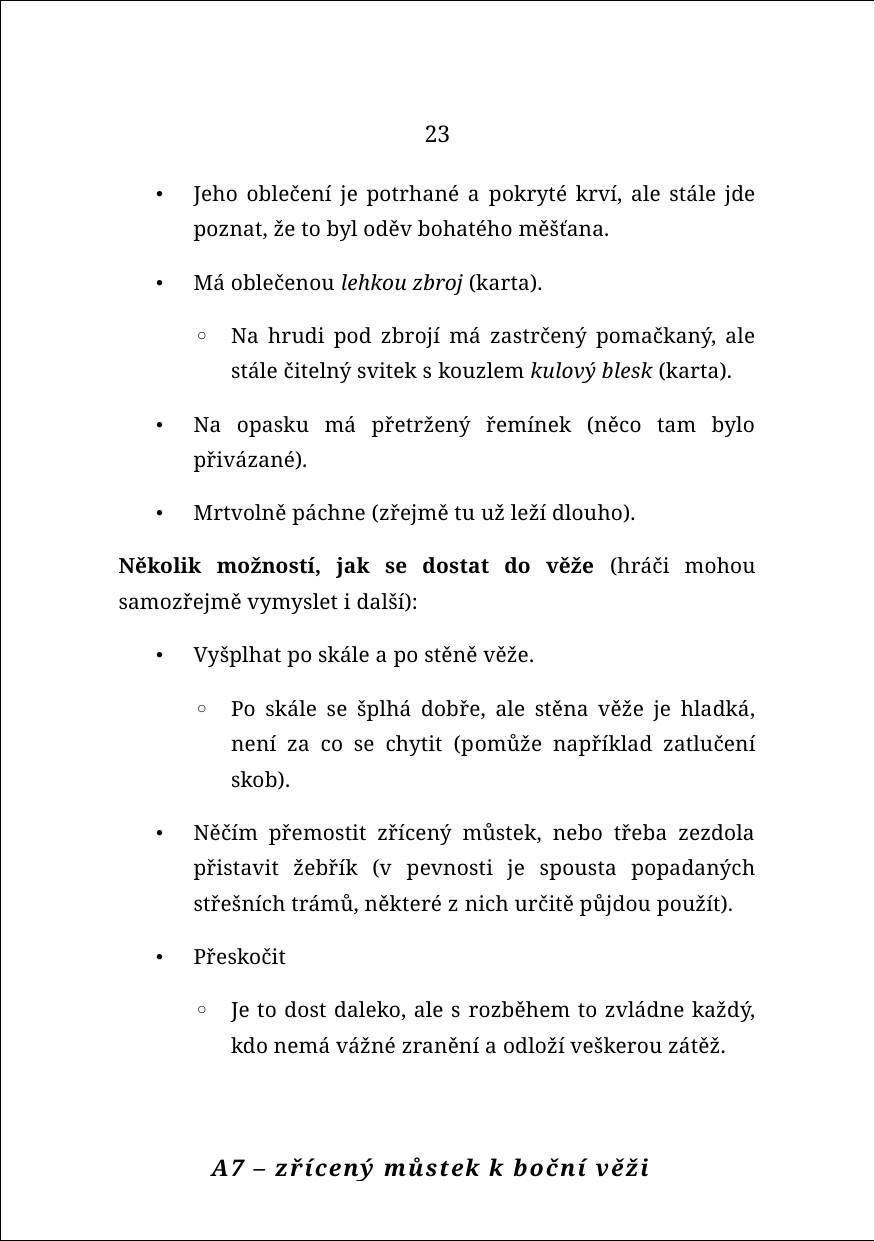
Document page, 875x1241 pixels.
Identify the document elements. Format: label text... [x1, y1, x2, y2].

list Má oblečenou lehkou zbroj (karta). [156, 268, 756, 296]
list Mrtvolně páchne (zřejmě tu už leží dlouho). [156, 498, 756, 527]
list Přeskočit [156, 942, 756, 971]
list Na hrudi pod zbrojí má zastrčený pomačkaný, ale stále čitelný svitek s⁠ kouzlem kulový blesk (karta). [193, 321, 756, 385]
list Vyšplhat po skále a⁠ po stěně věže. [156, 640, 756, 669]
list Něčím přemostit zřícený můstek, nebo třeba zezdola přistavit žebřík (v⁠ pevnosti je spousta popadaných střešních trámů, některé z⁠ nich určitě půjdou použít). [156, 818, 756, 917]
list Jeho oblečení je potrhané a⁠ pokryté krví, ale stále jde poznat, že to byl oděv bohatého měšťana. [156, 179, 756, 243]
text Několik možností, jak se dostat do věže (hráči mohou samozřejmě vymyslet i⁠ další): [118, 552, 756, 616]
list Na opasku má přetržený řemínek (něco tam bylo přivázané). [156, 410, 756, 474]
list Je to dost daleko, ale s⁠ rozběhem to zvládne každý, kdo nemá vážné zranění a⁠ odloží veškerou zátěž. [193, 995, 756, 1059]
list Po skále se šplhá dobře, ale stěna věže je hladká, není za co se chytit (pomůže například zatlučení skob). [193, 694, 756, 793]
